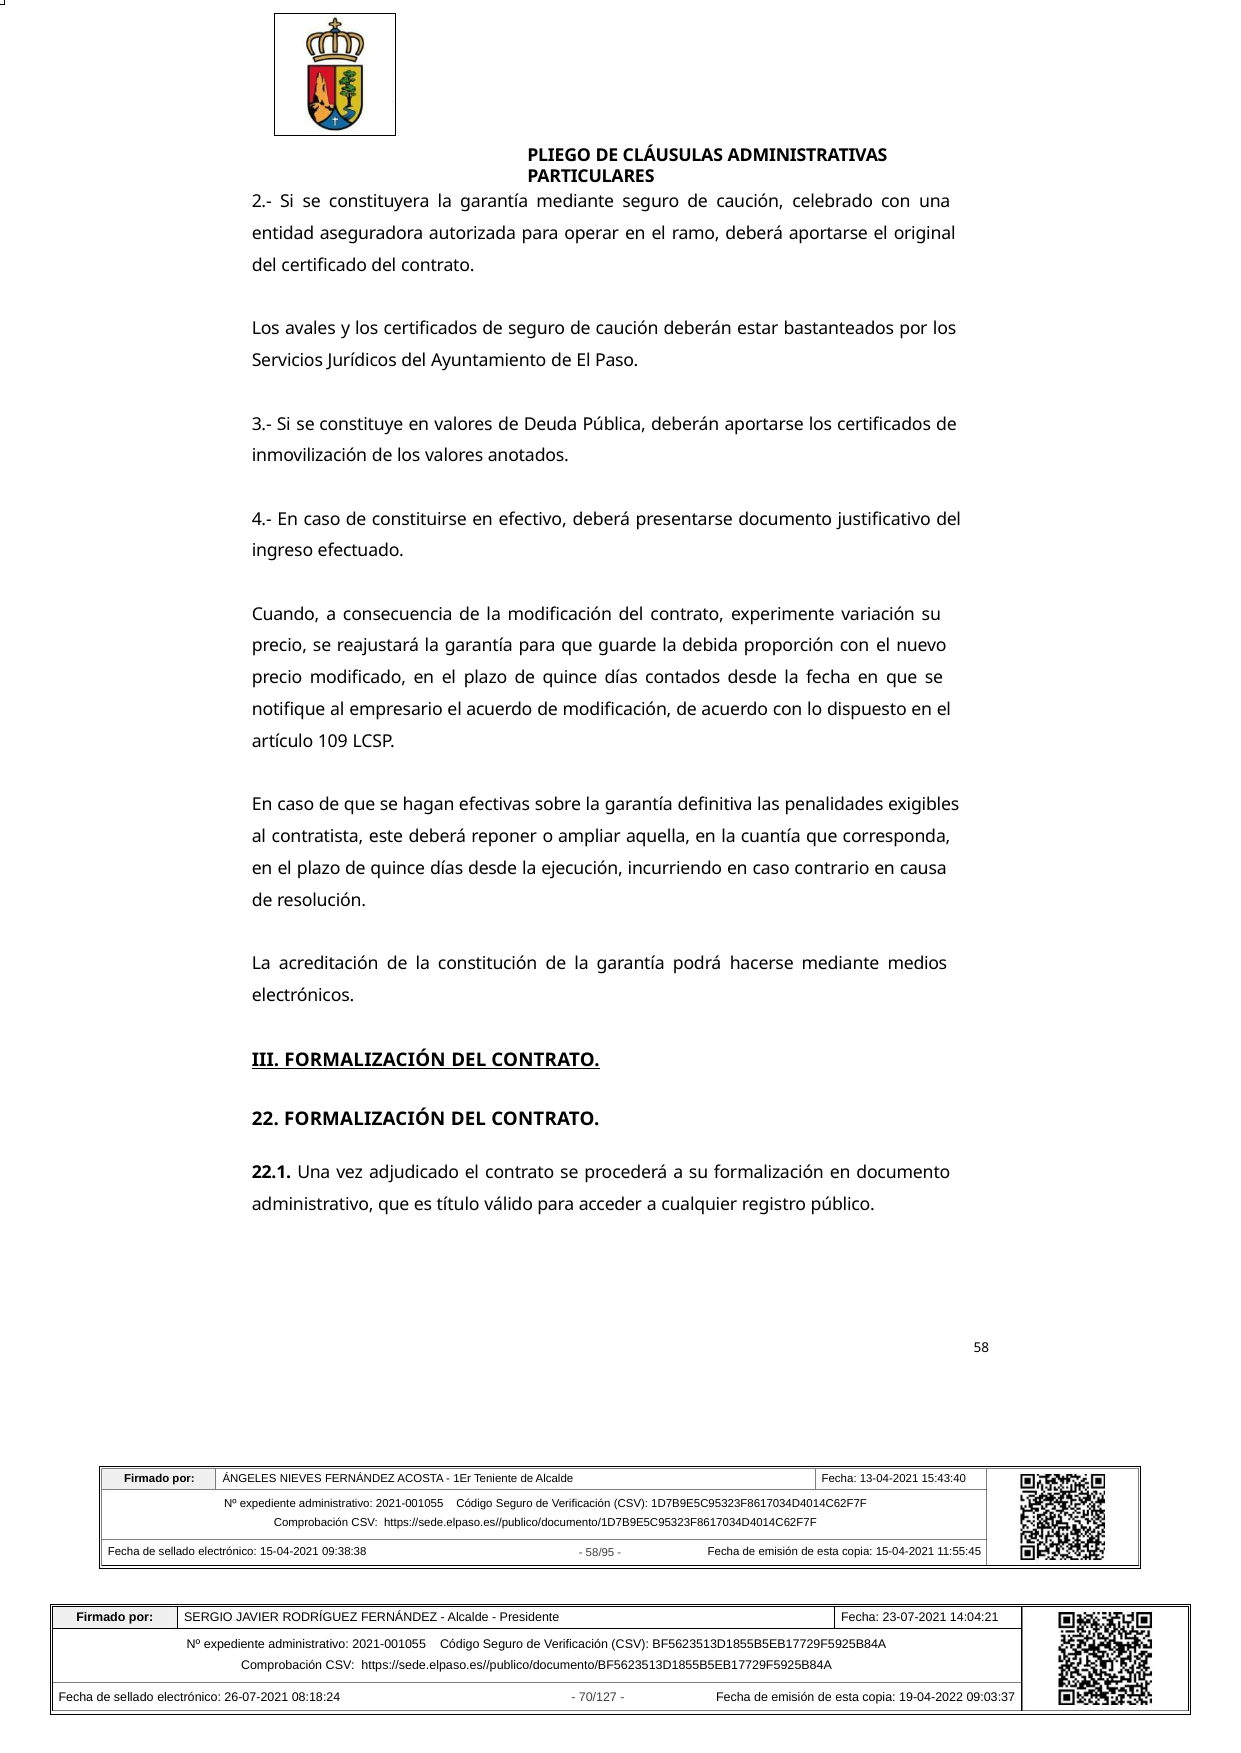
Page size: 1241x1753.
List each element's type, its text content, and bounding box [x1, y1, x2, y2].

text Fecha de emisión de esta copia: 19-04-2022 09:03:37 [716, 1690, 1040, 1704]
text 2 [252, 1106, 262, 1129]
text .- Si se constituye en valores de Deuda Pública, deberán aportarse los certificados de [261, 414, 1013, 434]
text ÁNGELES NIEVES FERNÁNDEZ ACOSTA - 1Er Teniente de Alcalde [222, 1473, 601, 1485]
text entidad aseguradora autorizada para operar en el ramo, deberá aportarse el original [252, 223, 1013, 244]
text 58 [973, 1339, 1009, 1356]
text Nº expediente administrativo: 2021-001055 Código Seguro de Verificación (CSV): BF5623513D1855B5EB17729F5925B84A [186, 1638, 912, 1652]
text 2 [252, 1178, 261, 1183]
text Comprobación CSV: https://sede.elpaso.es//publico/documento/1D7B9E5C95323F8617034D4014C62F7F [273, 1517, 889, 1529]
text precio modificado, en el plazo de quince días contados desde la fecha en que se [252, 667, 1013, 688]
text Fecha de emisión de esta copia: 15-04-2021 11:55:45 [707, 1546, 1006, 1558]
text .- En caso de constituirse en efectivo, deberá presentarse documento justificativo del [261, 509, 1013, 529]
text 2 [252, 1167, 257, 1175]
text Los avales y los certificados de seguro de caución deberán estar bastanteados por los [252, 318, 1013, 338]
text 3 [252, 414, 261, 434]
text 2 [252, 196, 258, 205]
text al contratista, este deberá reponer o ampliar aquella, en la cuantía que corresponda, [252, 826, 1013, 847]
text inmovilización de los valores anotados. [252, 446, 603, 466]
text .- Si se constituyera la garantía mediante seguro de caución, celebrado con una [261, 191, 1012, 212]
text 2 [252, 1162, 261, 1176]
text PLIEGO DE CLÁUSULAS ADMINISTRATIVAS PARTICULARES [527, 145, 1013, 187]
text Fecha de sellado electrónico: 15-04-2021 09:38:38 [108, 1546, 390, 1558]
text Comprobación CSV: https://sede.elpaso.es//publico/documento/BF5623513D1855B5EB17729F5925B84A [241, 1658, 912, 1672]
text Firmado por: [76, 1610, 172, 1624]
text administrativo, que es título válido para acceder a cualquier registro público. [252, 1194, 925, 1215]
text de resolución. [252, 889, 1013, 910]
picture [51, 1605, 1190, 1714]
text - 58/95 - [578, 1546, 638, 1559]
text ingreso efectuado. [252, 541, 437, 561]
text artículo 109 LCSP. [252, 731, 1013, 751]
text Fecha: 23-07-2021 14:04:21 [841, 1610, 1022, 1624]
text notifique al empresario el acuerdo de modificación, de acuerdo con lo dispuesto en el [252, 699, 1013, 719]
picture [100, 1467, 1140, 1568]
text Fecha: 13-04-2021 15:43:40 [821, 1473, 987, 1485]
text del certificado del contrato. [252, 255, 1013, 275]
text Fecha de sellado electrónico: 26-07-2021 08:18:24 [58, 1690, 365, 1704]
picture [275, 14, 395, 135]
text Cuando, a consecuencia de la modificación del contrato, experimente variación su [252, 603, 1013, 624]
text Firmado por: [124, 1473, 211, 1485]
text La acreditación de la constitución de la garantía podrá hacerse mediante medios [252, 953, 1013, 973]
text Nº expediente administrativo: 2021-001055 Código Seguro de Verificación (CSV): 1D7B9E5C95323F8617034D4014C62F7F [224, 1498, 889, 1511]
text en el plazo de quince días desde la ejecución, incurriendo en caso contrario en causa [252, 858, 1013, 878]
text precio, se reajustará la garantía para que guarde la debida proporción con el nuevo [252, 635, 1013, 656]
text 2 [252, 191, 261, 212]
text 2.1. Una vez adjudicado el contrato se procederá a su formalización en documento [261, 1162, 1013, 1183]
text SERGIO JAVIER RODRÍGUEZ FERNÁNDEZ - Alcalde - Presidente [184, 1610, 586, 1624]
text 3 [252, 418, 258, 429]
text 2 [252, 1114, 258, 1122]
text - 70/127 - [571, 1691, 643, 1705]
text En caso de que se hagan efectivas sobre la garantía definitiva las penalidades exigibles [252, 794, 1013, 814]
text 2. FORMALIZACIÓN DEL CONTRATO. [262, 1106, 614, 1129]
text Servicios Jurídicos del Ayuntamiento de El Paso. [252, 350, 1013, 370]
text 4 [252, 509, 261, 521]
text III. FORMALIZACIÓN DEL CONTRATO. [252, 1048, 608, 1071]
text 4 [252, 522, 261, 529]
text electrónicos. [252, 985, 1013, 1005]
